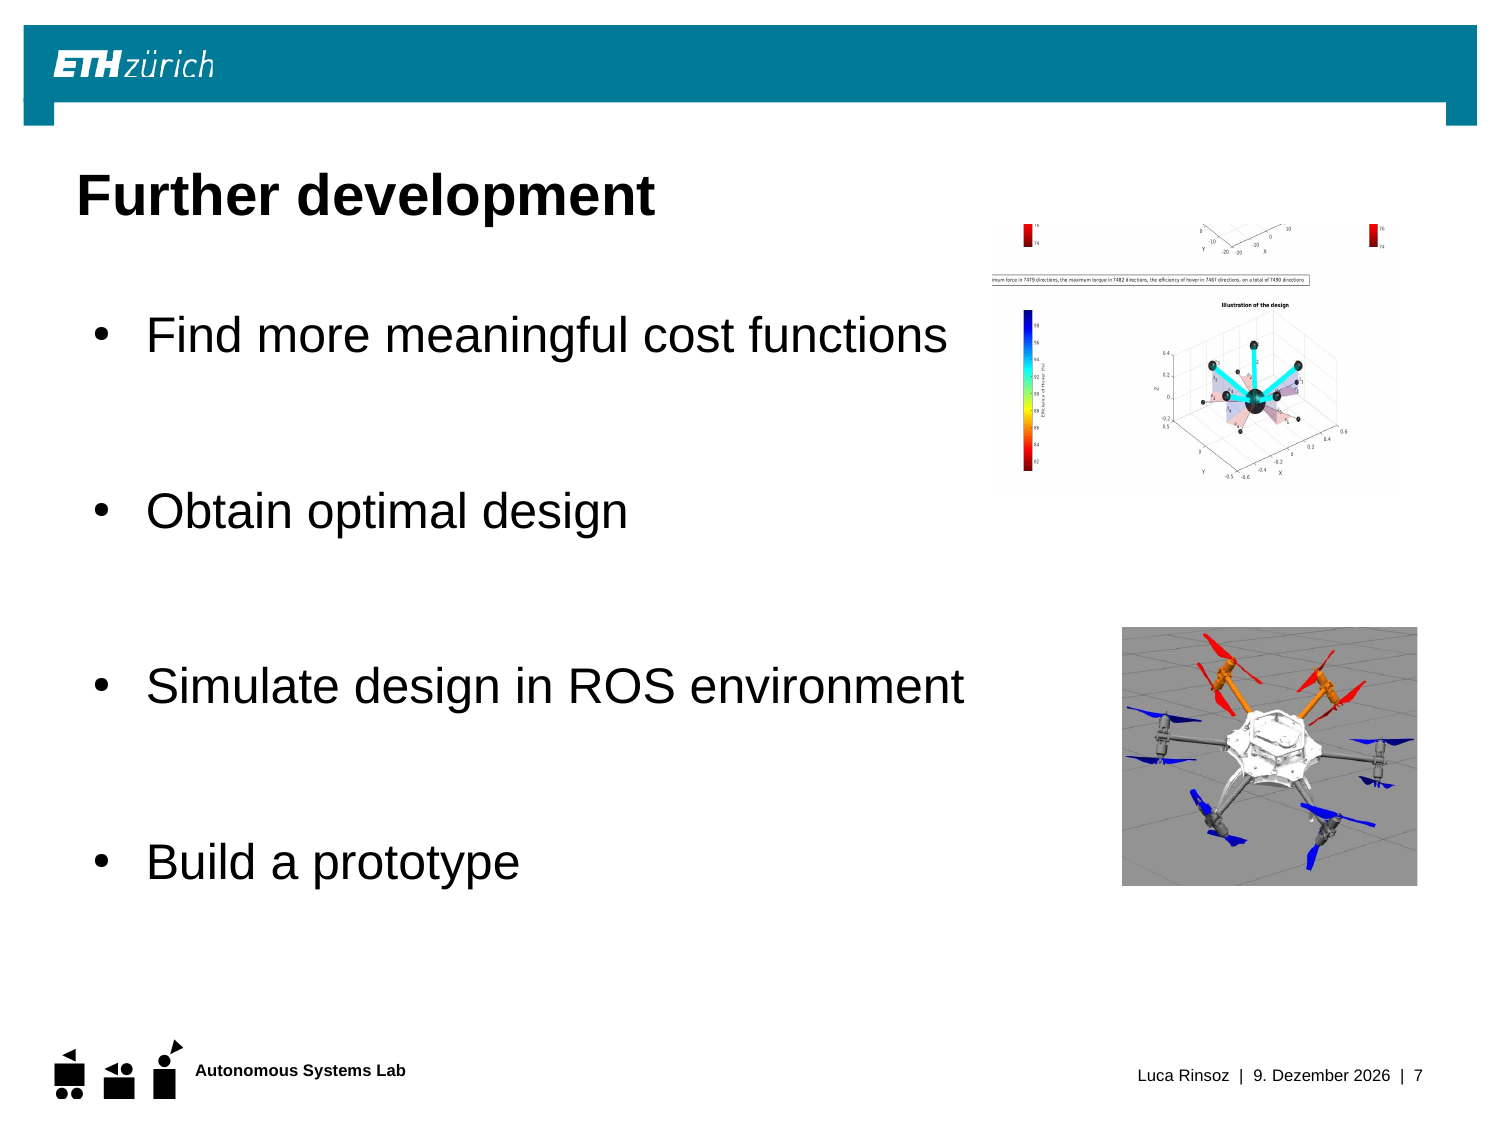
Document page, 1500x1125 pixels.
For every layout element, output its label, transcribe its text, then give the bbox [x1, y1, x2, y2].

picture [992, 224, 1394, 497]
picture [1122, 627, 1418, 886]
list Find more meaningful cost functions Obtain optimal design Simulate design in ROS environment Build a prototype [75, 307, 1425, 1054]
title Further development [53, 101, 1447, 290]
